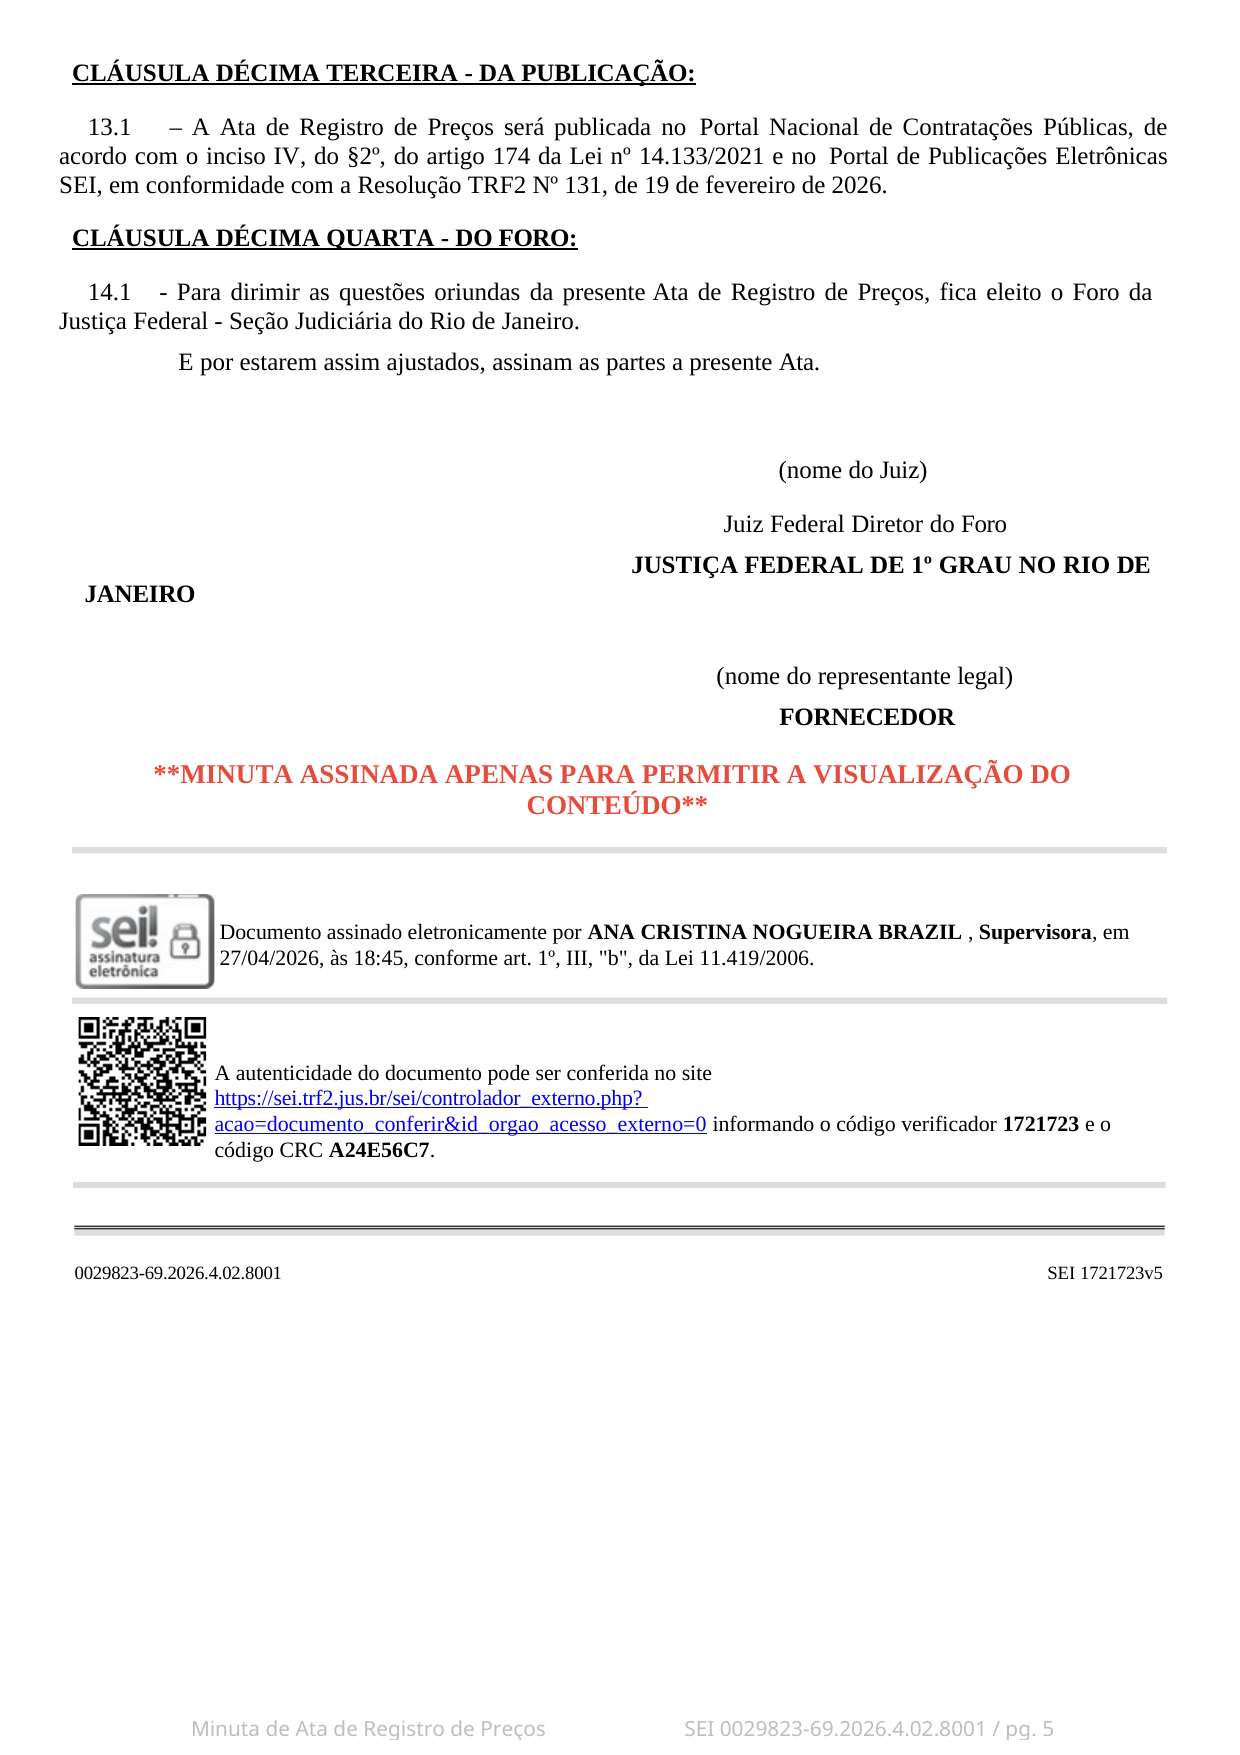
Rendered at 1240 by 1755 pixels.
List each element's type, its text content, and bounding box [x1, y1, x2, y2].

subtitle CLÁUSULA DÉCIMA QUARTA - DO FORO: [72, 223, 1181, 252]
text E por estarem assim ajustados, assinam as partes a presente Ata. [178, 347, 1181, 376]
subtitle JANEIRO [84, 579, 1181, 607]
text (nome do representante legal) [554, 661, 1176, 690]
text Documento assinado eletronicamente por ANA CRISTINA NOGUEIRA BRAZIL , Supervisora, em 27/04/2026, às 18:45, conforme art. 1º, III, "b", da Lei 11.419/2006. [219, 919, 1181, 970]
subtitle CLÁUSULA DÉCIMA TERCEIRA - DA PUBLICAÇÃO: [72, 58, 1181, 87]
text (nome do Juiz) [778, 455, 1181, 484]
subtitle **MINUTA ASSINADA APENAS PARA PERMITIR A VISUALIZAÇÃO DO CONTEÚDO** [153, 758, 1181, 820]
text 0029823-69.2026.4.02.8001 SEI 1721723v5 [74, 1262, 1181, 1284]
list - Para dirimir as questões oriundas da presente Ata de Registro de Preços, fica eleito o Foro da Justiça Federal - Seção Judiciária do Rio de Janeiro. [59, 277, 1154, 335]
text FORNECEDOR [558, 702, 1177, 731]
text JUSTIÇA FEDERAL DE 1º GRAU NO RIO DE [631, 550, 1181, 579]
list – A Ata de Registro de Preços será publicada no Portal Nacional de Contratações Públicas, de acordo com o inciso IV, do §2º, do artigo 174 da Lei nº 14.133/2021 e no Portal de Publicações Eletrônicas SEI, em conformidade com a Resolução TRF2 Nº 131, de 19 de fevereiro de 2026. [59, 112, 1168, 198]
text Juiz Federal Diretor do Foro [723, 509, 1181, 537]
text A autenticidade do documento pode ser conferida no site https://sei.trf2.jus.br/sei/controlador_externo.php? acao=documento_conferir&id_orgao_acesso_externo=0 informando o código verificador 1721723 e o código CRC A24E56C7. [214, 1060, 1121, 1162]
